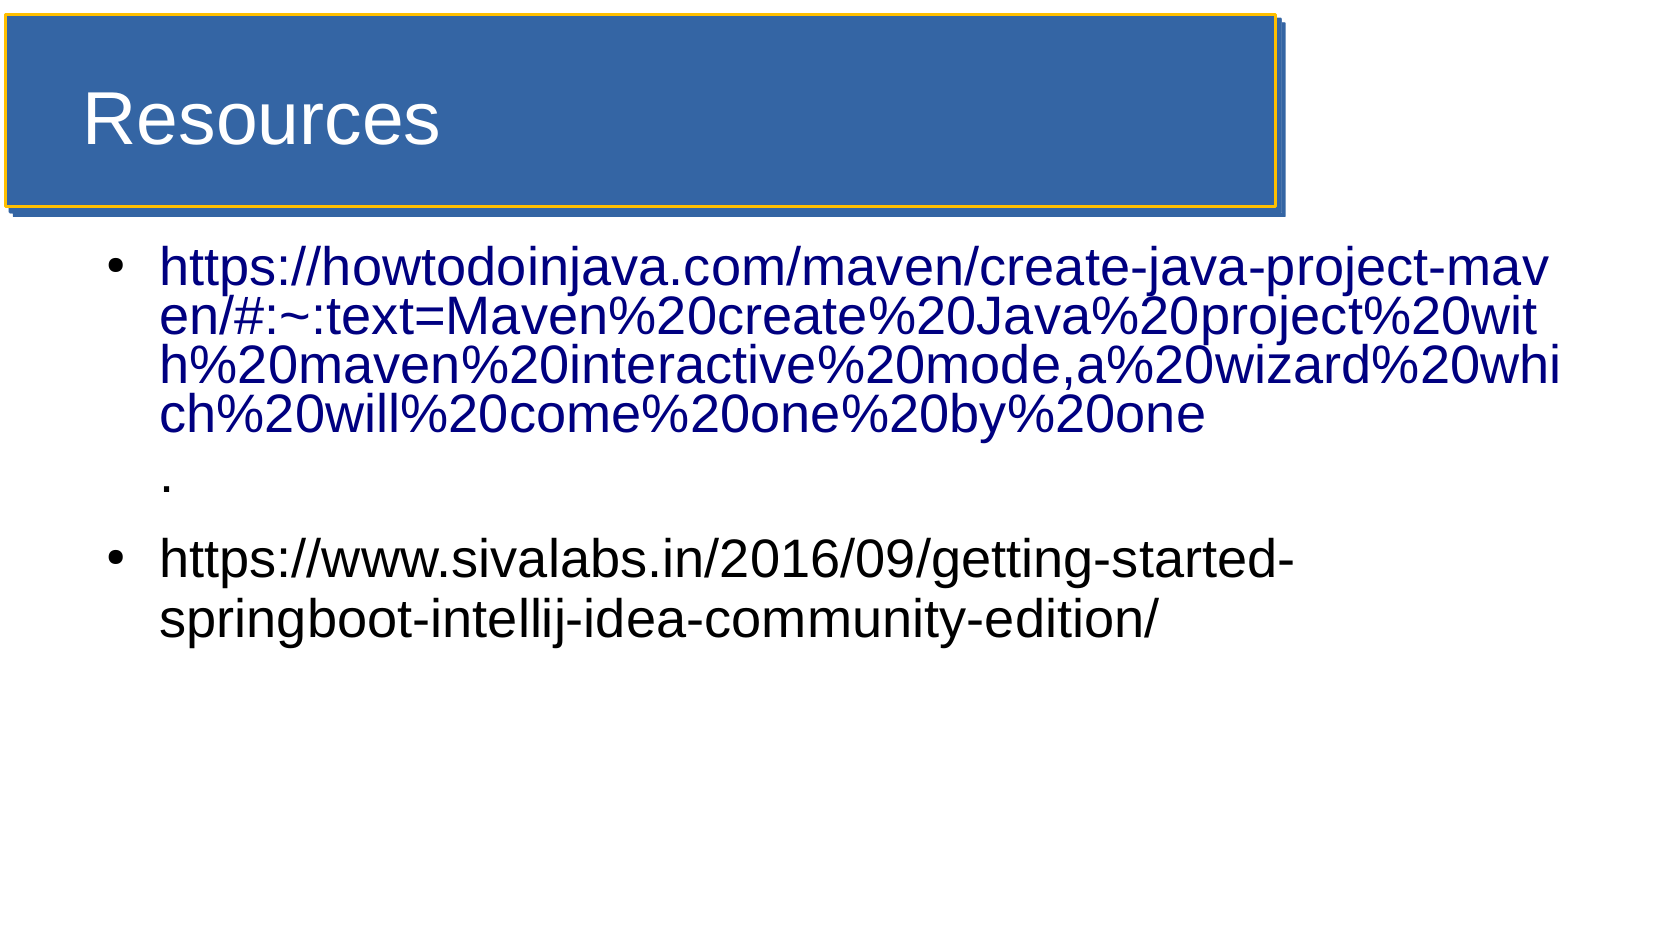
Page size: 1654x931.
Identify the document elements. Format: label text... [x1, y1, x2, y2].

list https://howtodoinjava.com/maven/create-java-project-maven/#:~:text=Maven%20create%20Java%20project%20with%20maven%20interactive%20mode,a%20wizard%20which%20will%20come%20one%20by%20one. https://www.sivalabs.in/2016/09/getting-started-springboot-intellij-idea-community-edition/ [88, 236, 1565, 798]
title Resources [82, 44, 1235, 192]
